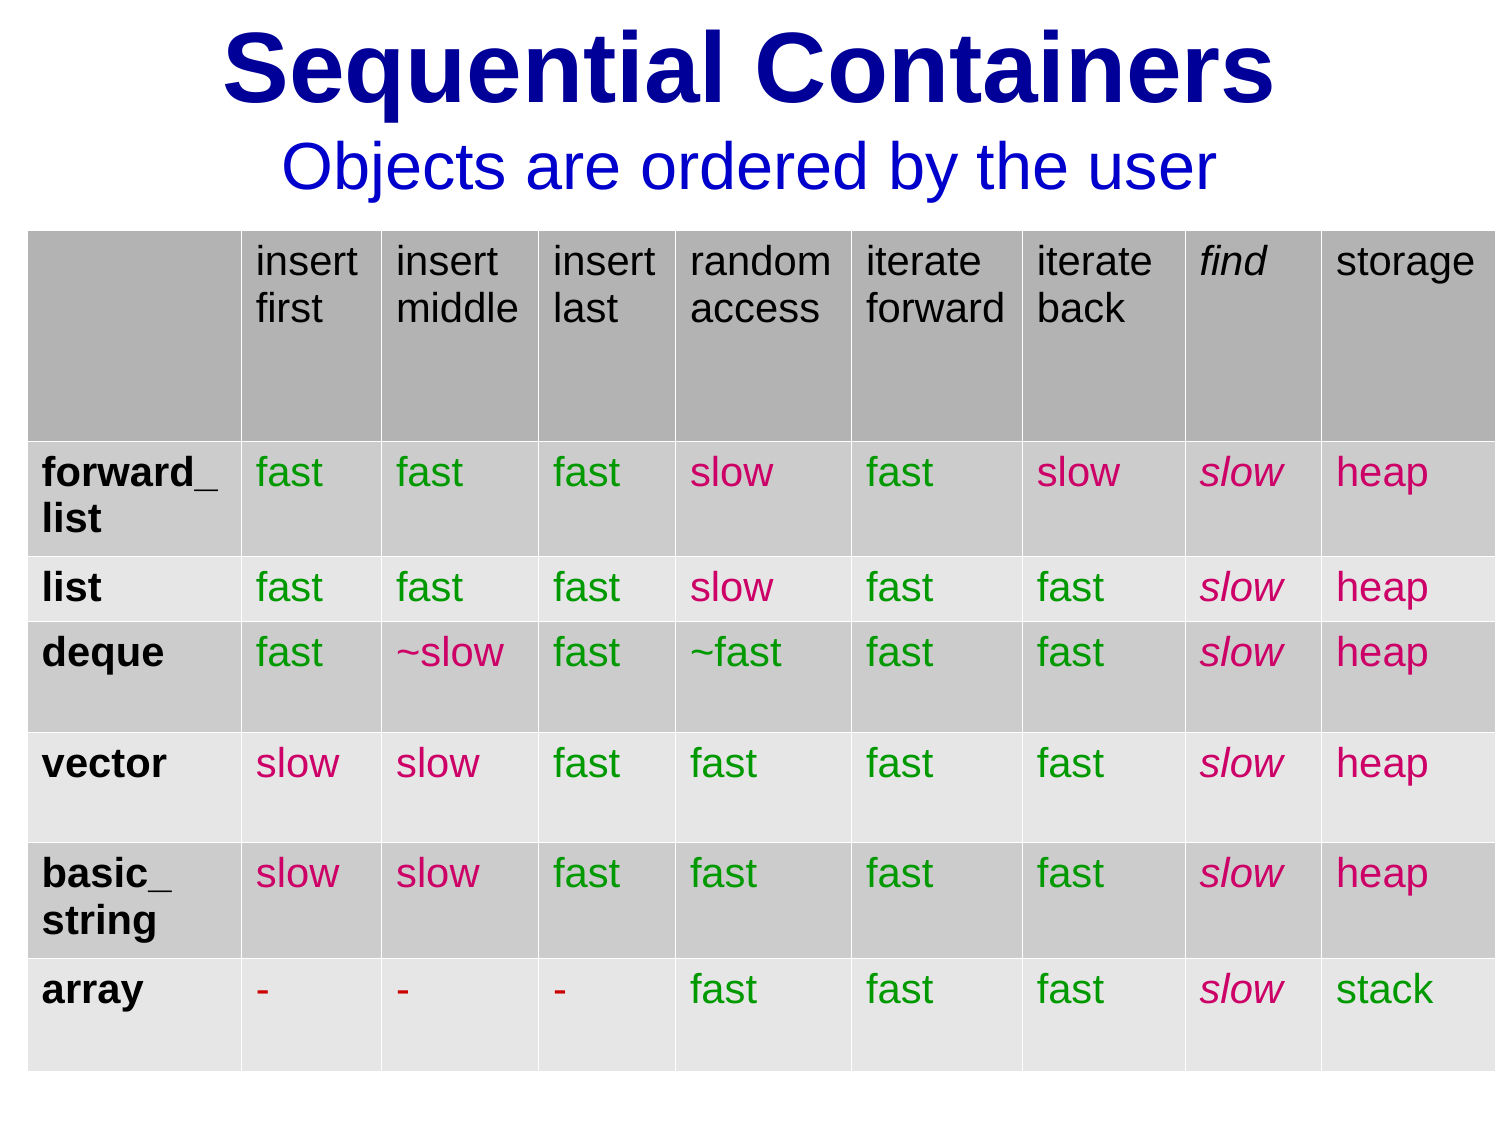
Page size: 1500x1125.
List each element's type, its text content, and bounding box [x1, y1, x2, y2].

table_cell ~slow [382, 622, 538, 732]
table_cell fast [539, 557, 675, 621]
table_cell fast [539, 843, 675, 958]
table_cell slow [676, 442, 851, 556]
table_cell slow [1186, 622, 1321, 732]
table_cell fast [852, 557, 1022, 621]
table_cell fast [1023, 557, 1185, 621]
table_cell fast [1023, 843, 1185, 958]
table_cell forward_ list [28, 442, 241, 556]
table_cell basic_ string [28, 843, 241, 958]
table_cell fast [1023, 733, 1185, 842]
table_cell fast [676, 843, 851, 958]
table_cell fast [852, 442, 1022, 556]
table_cell slow [1186, 442, 1321, 556]
table_header storage [1322, 231, 1495, 441]
table_header [28, 231, 241, 441]
table_cell fast [676, 959, 851, 1071]
table_cell - [382, 959, 538, 1071]
table_cell slow [1186, 843, 1321, 958]
table_cell slow [242, 843, 381, 958]
table_cell slow [1186, 557, 1321, 621]
table_cell heap [1322, 442, 1495, 556]
table_cell heap [1322, 557, 1495, 621]
table_header find [1186, 231, 1321, 441]
table_cell ~fast [676, 622, 851, 732]
table_cell fast [242, 557, 381, 621]
table_header iterate back [1023, 231, 1185, 441]
table_cell fast [852, 622, 1022, 732]
table_cell fast [242, 442, 381, 556]
table_cell slow [1023, 442, 1185, 556]
table_header insert first [242, 231, 381, 441]
title Sequential Containers Objects are ordered by the user [90, 0, 1411, 211]
table_cell heap [1322, 843, 1495, 958]
table_cell slow [382, 733, 538, 842]
table_cell stack [1322, 959, 1495, 1071]
table_cell fast [1023, 959, 1185, 1071]
table_cell heap [1322, 733, 1495, 842]
table_header insert last [539, 231, 675, 441]
table_cell fast [382, 557, 538, 621]
table_cell fast [539, 442, 675, 556]
table_header iterate forward [852, 231, 1022, 441]
table_cell fast [539, 622, 675, 732]
table_cell fast [852, 959, 1022, 1071]
table_cell - [242, 959, 381, 1071]
table_cell slow [382, 843, 538, 958]
table_cell fast [1023, 622, 1185, 732]
table_cell fast [382, 442, 538, 556]
table_header insert middle [382, 231, 538, 441]
table_cell slow [1186, 733, 1321, 842]
table_cell fast [539, 733, 675, 842]
table_cell fast [676, 733, 851, 842]
table_cell - [539, 959, 675, 1071]
table_cell slow [242, 733, 381, 842]
table_cell deque [28, 622, 241, 732]
table_cell heap [1322, 622, 1495, 732]
table_cell fast [242, 622, 381, 732]
table_header random access [676, 231, 851, 441]
table_cell vector [28, 733, 241, 842]
table_cell list [28, 557, 241, 621]
table_cell slow [1186, 959, 1321, 1071]
table_cell array [28, 959, 241, 1071]
table_cell slow [676, 557, 851, 621]
table_cell fast [852, 733, 1022, 842]
table_cell fast [852, 843, 1022, 958]
